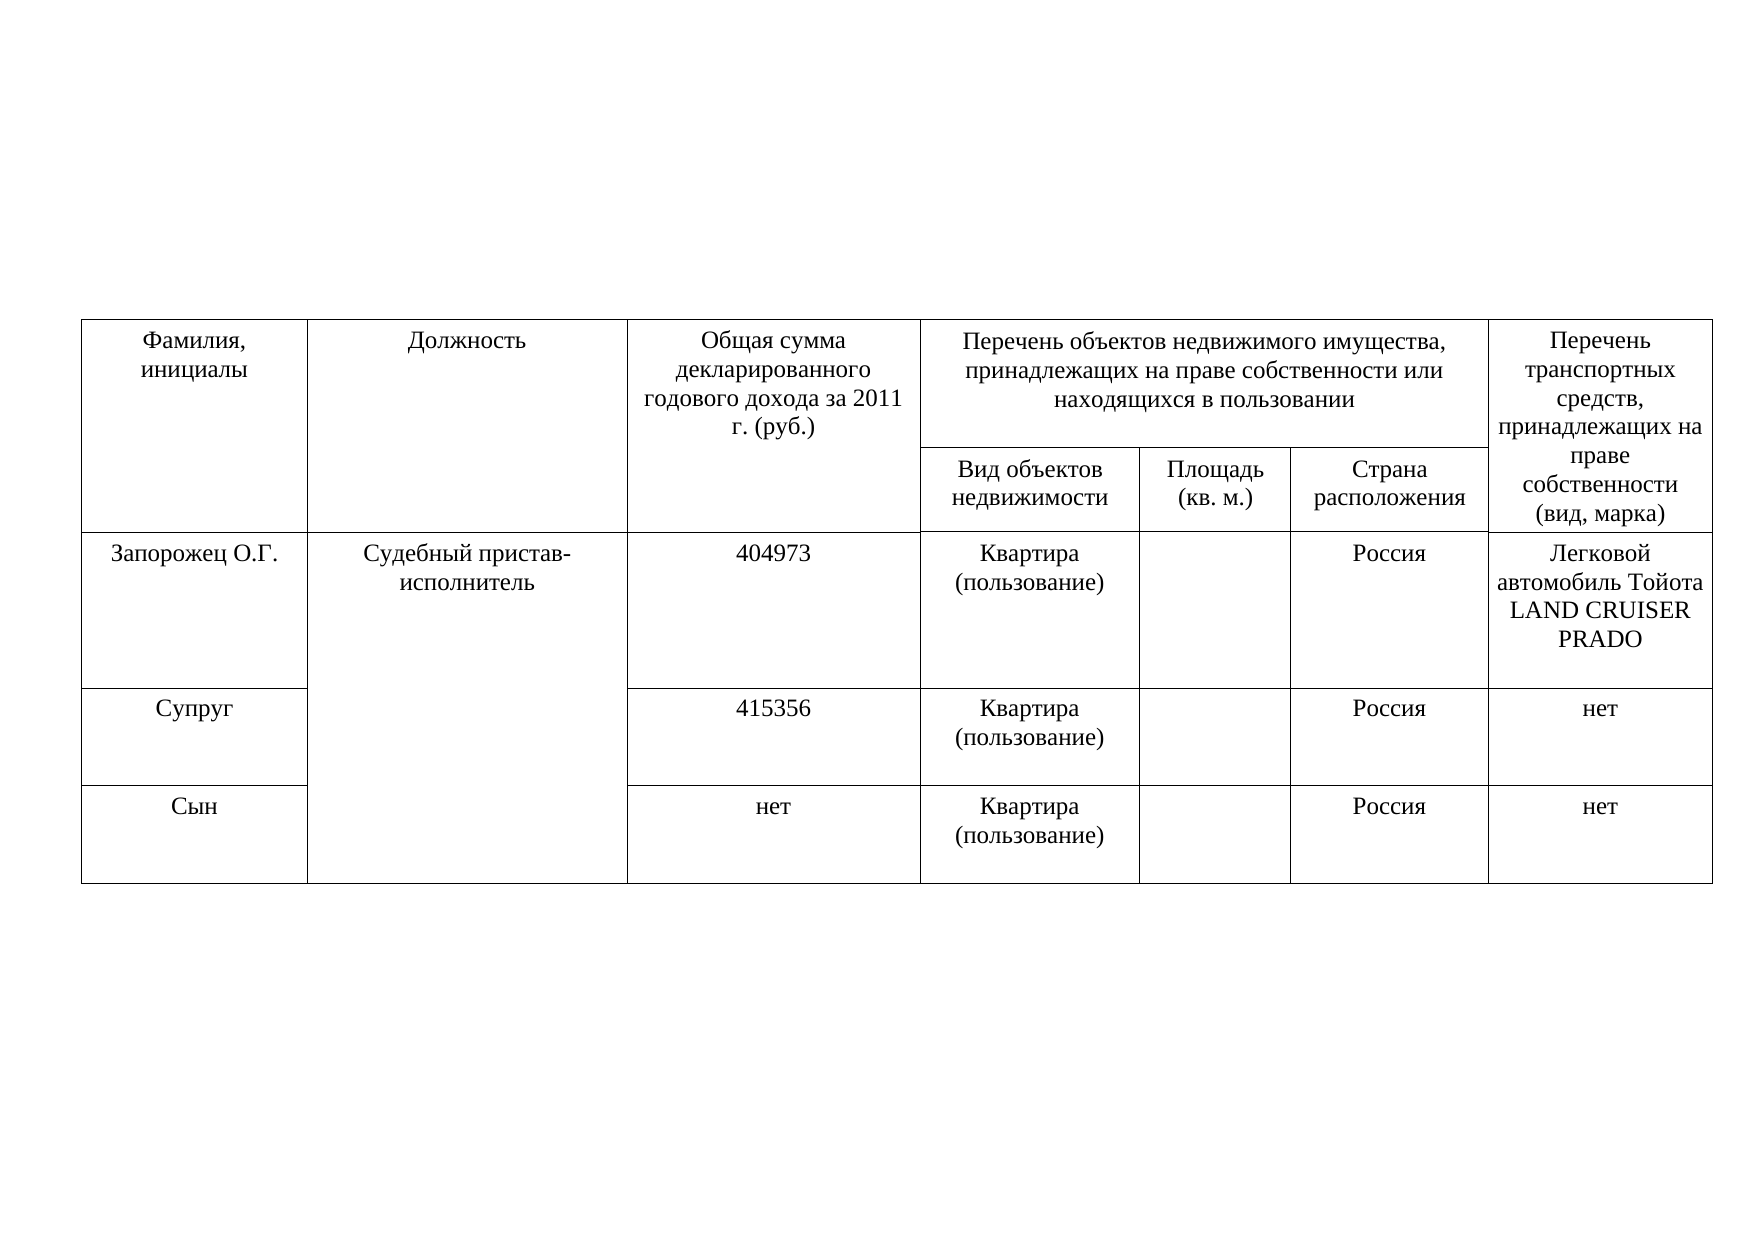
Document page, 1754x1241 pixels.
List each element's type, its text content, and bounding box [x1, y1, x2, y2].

table_cell Судебный пристав-исполнитель [308, 533, 627, 883]
table_cell 404973 [628, 533, 920, 688]
table_cell Квартира (пользование) [921, 532, 1139, 688]
table_cell Вид объектов недвижимости [921, 448, 1139, 531]
table_cell Россия [1291, 689, 1488, 785]
table_cell Страна расположения [1291, 448, 1488, 531]
table_header Должность [308, 320, 627, 532]
table_cell Квартира (пользование) [921, 689, 1139, 785]
table_header Фамилия, инициалы [82, 320, 307, 532]
table_cell Легковой автомобиль Тойота LAND CRUISER PRADO [1489, 533, 1712, 688]
table_cell 415356 [628, 689, 920, 785]
table_cell нет [628, 786, 920, 883]
table_cell нет [1489, 786, 1712, 883]
table_cell [1140, 689, 1290, 785]
table_cell Площадь (кв. м.) [1140, 448, 1290, 531]
table_cell Россия [1291, 786, 1488, 883]
table_cell Квартира (пользование) [921, 786, 1139, 883]
table_header Перечень объектов недвижимого имущества, принадлежащих на праве собственности или находящихся в пользовании [921, 320, 1488, 447]
table_header Перечень транспортных средств, принадлежащих на праве собственности (вид, марка) [1489, 320, 1712, 532]
table_cell нет [1489, 689, 1712, 785]
table_cell Супруг [82, 689, 307, 785]
table_cell [1140, 786, 1290, 883]
table_cell Запорожец О.Г. [82, 533, 307, 688]
table_header Общая сумма декларированного годового дохода за 2011 г. (руб.) [628, 320, 920, 532]
table_cell Россия [1291, 532, 1488, 688]
table_cell Сын [82, 786, 307, 883]
table_cell [1140, 532, 1290, 688]
